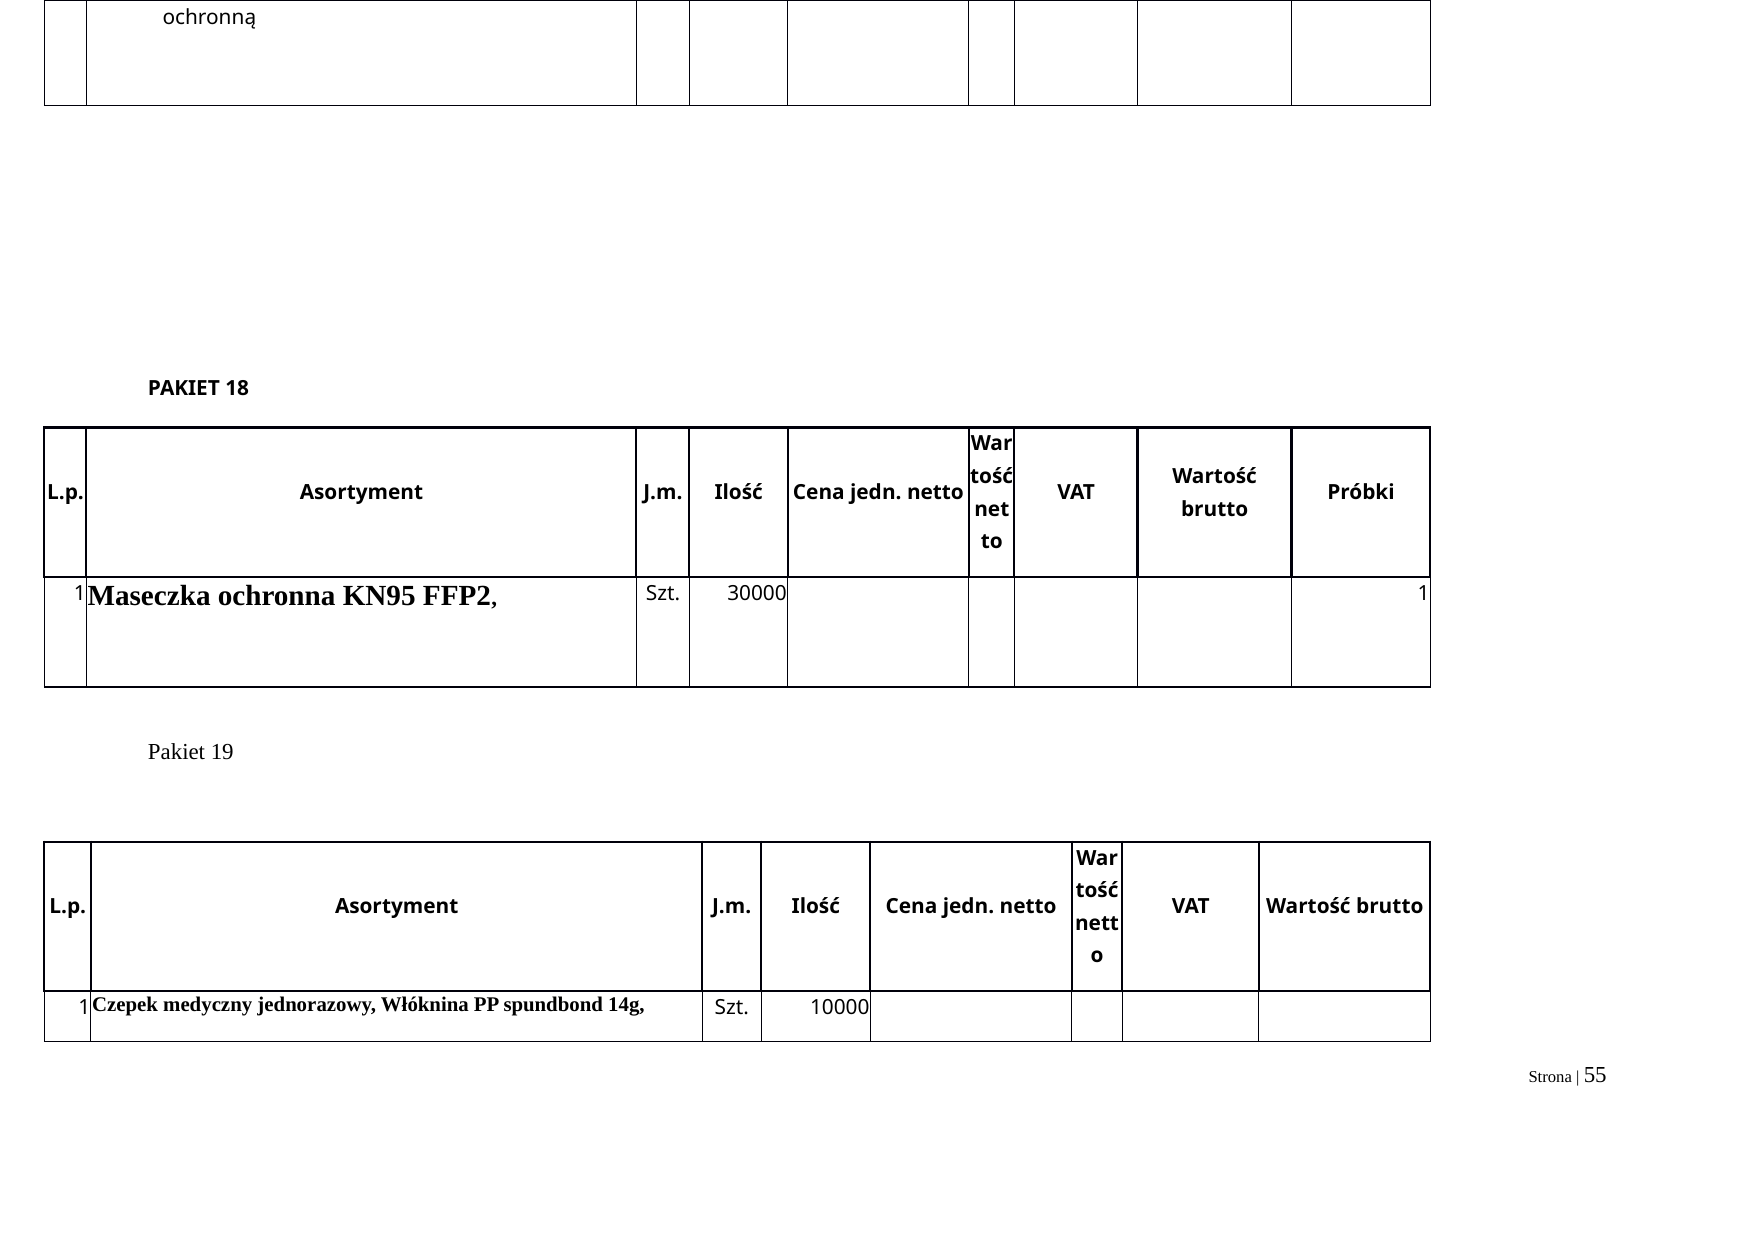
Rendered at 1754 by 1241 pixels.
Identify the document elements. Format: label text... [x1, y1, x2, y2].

table_cell [871, 992, 1071, 1041]
table_cell [1259, 992, 1430, 1041]
table_header Wartość netto [970, 429, 1013, 576]
table_cell 1 [45, 992, 90, 1041]
table_cell 1 [45, 578, 86, 686]
table_header L.p. [45, 843, 90, 990]
table_cell 30000 [690, 578, 787, 686]
table_header Ilość [690, 429, 787, 576]
table_cell 1 [1292, 578, 1430, 686]
table_cell [690, 1, 787, 105]
table_header L.p. [45, 429, 85, 576]
table_header VAT [1123, 843, 1258, 990]
table_cell [1292, 1, 1430, 105]
table_cell Czepek medyczny jednorazowy, Włóknina PP spundbond 14g, [91, 992, 702, 1041]
table_header Asortyment [87, 429, 635, 576]
text PAKIET 18 [148, 373, 1606, 401]
table_cell [637, 1, 689, 105]
table_header Wartość netto [1073, 843, 1121, 990]
table_header Wartość brutto [1139, 429, 1290, 576]
table_header J.m. [637, 429, 688, 576]
table_cell [1123, 992, 1258, 1041]
table_cell [1138, 578, 1291, 686]
table_cell Szt. [637, 578, 689, 686]
table_cell [1138, 1, 1291, 105]
table_cell [45, 1, 86, 105]
table_header Cena jedn. netto [871, 843, 1071, 990]
table_cell [1015, 578, 1137, 686]
table_cell [969, 1, 1014, 105]
table_header Asortyment [92, 843, 701, 990]
text Pakiet 19 [148, 738, 1606, 765]
table_cell [969, 578, 1014, 686]
table_cell Maseczka ochronna KN95 FFP2, [87, 578, 636, 686]
table_header J.m. [703, 843, 760, 990]
table_cell [1072, 992, 1122, 1041]
table_header Ilość [762, 843, 869, 990]
table_cell [788, 1, 968, 105]
table_cell 10000 [762, 992, 870, 1041]
table_header Wartość brutto [1260, 843, 1429, 990]
table_cell Szt. [703, 992, 761, 1041]
table_cell [788, 578, 968, 686]
table_header Próbki [1293, 429, 1429, 576]
table_header VAT [1015, 429, 1136, 576]
table_cell ochronną [87, 1, 636, 105]
table_cell [1015, 1, 1137, 105]
table_header Cena jedn. netto [789, 429, 968, 576]
